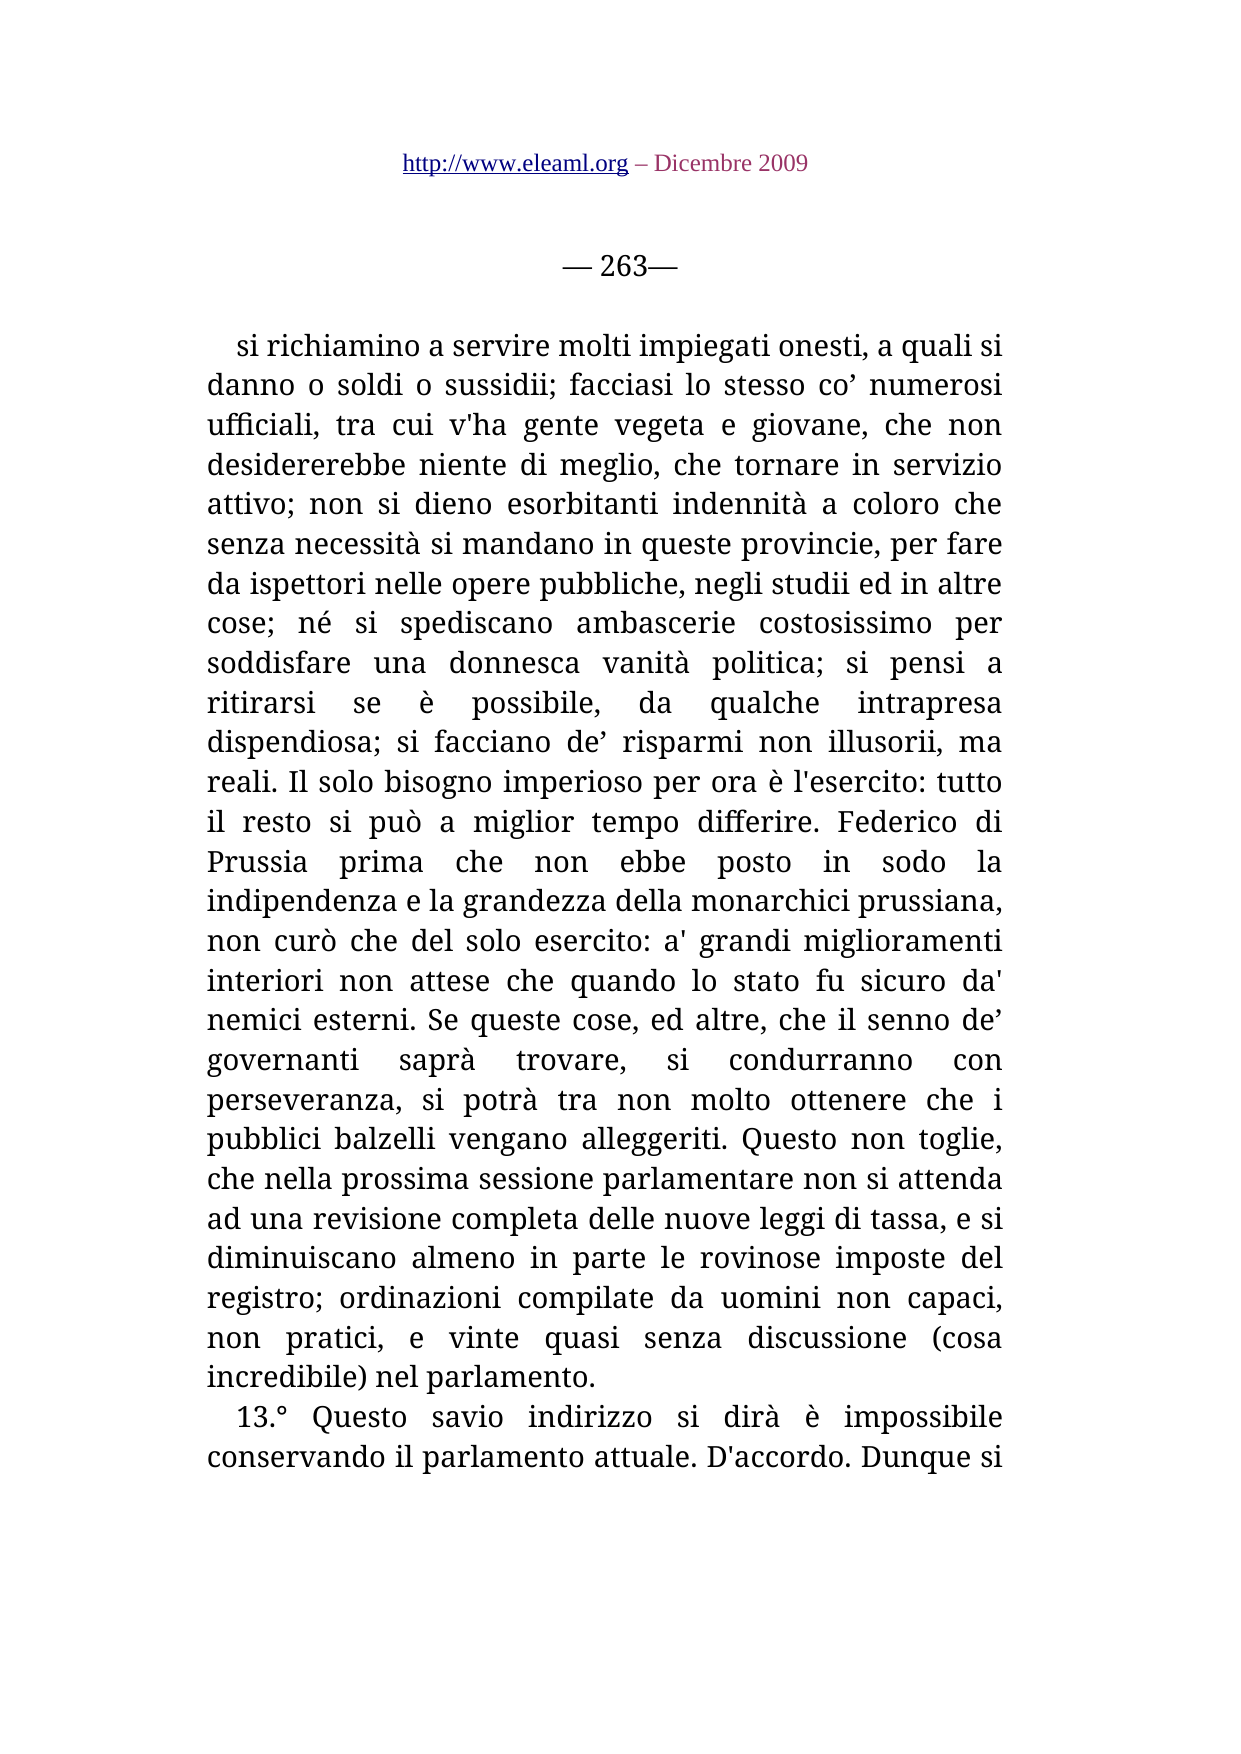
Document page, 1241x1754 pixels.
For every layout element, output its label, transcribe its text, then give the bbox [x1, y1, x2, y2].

text si richiamino a servire molti impiegati onesti, a quali si danno o soldi o sussidii; facciasi lo stesso co’ numerosi ufficiali, tra cui v'ha gente vegeta e giovane, che non desidererebbe niente di meglio, che tornare in servizio attivo; non si dieno esorbitanti indennità a coloro che senza necessità si mandano in queste provincie, per fare da ispettori nelle opere pubbliche, negli studii ed in altre cose; né si spediscano ambascerie costosissimo per soddisfare una donnesca vanità politica; si pensi a ritirarsi se è possibile, da qualche intrapresa dispendiosa; si facciano de’ risparmi non illusorii, ma reali. Il solo bisogno imperioso per ora è l'esercito: tutto il resto si può a miglior tempo differire. Federico di Prussia prima che non ebbe posto in sodo la indipendenza e la grandezza della monarchici prussiana, non curò che del solo esercito: a' grandi miglioramenti interiori non attese che quando lo stato fu sicuro da' nemici esterni. Se queste cose, ed altre, che il senno de’ governanti saprà trovare, si condurranno con perseveranza, si potrà tra non molto ottenere che i pubblici balzelli vengano alleggeriti. Questo non toglie, che nella prossima sessione parlamentare non si attenda ad una revisione completa delle nuove leggi di tassa, e si diminuiscano almeno in parte le rovinose imposte del registro; ordinazioni compilate da uomini non capaci, non pratici, e vinte quasi senza discussione (cosa incredibile) nel parlamento. [207, 325, 1004, 1396]
text 13.° Questo savio indirizzo si dirà è impossibile conservando il parlamento attuale. D'accordo. Dunque si [207, 1396, 1004, 1476]
text — 263— [207, 246, 1004, 285]
